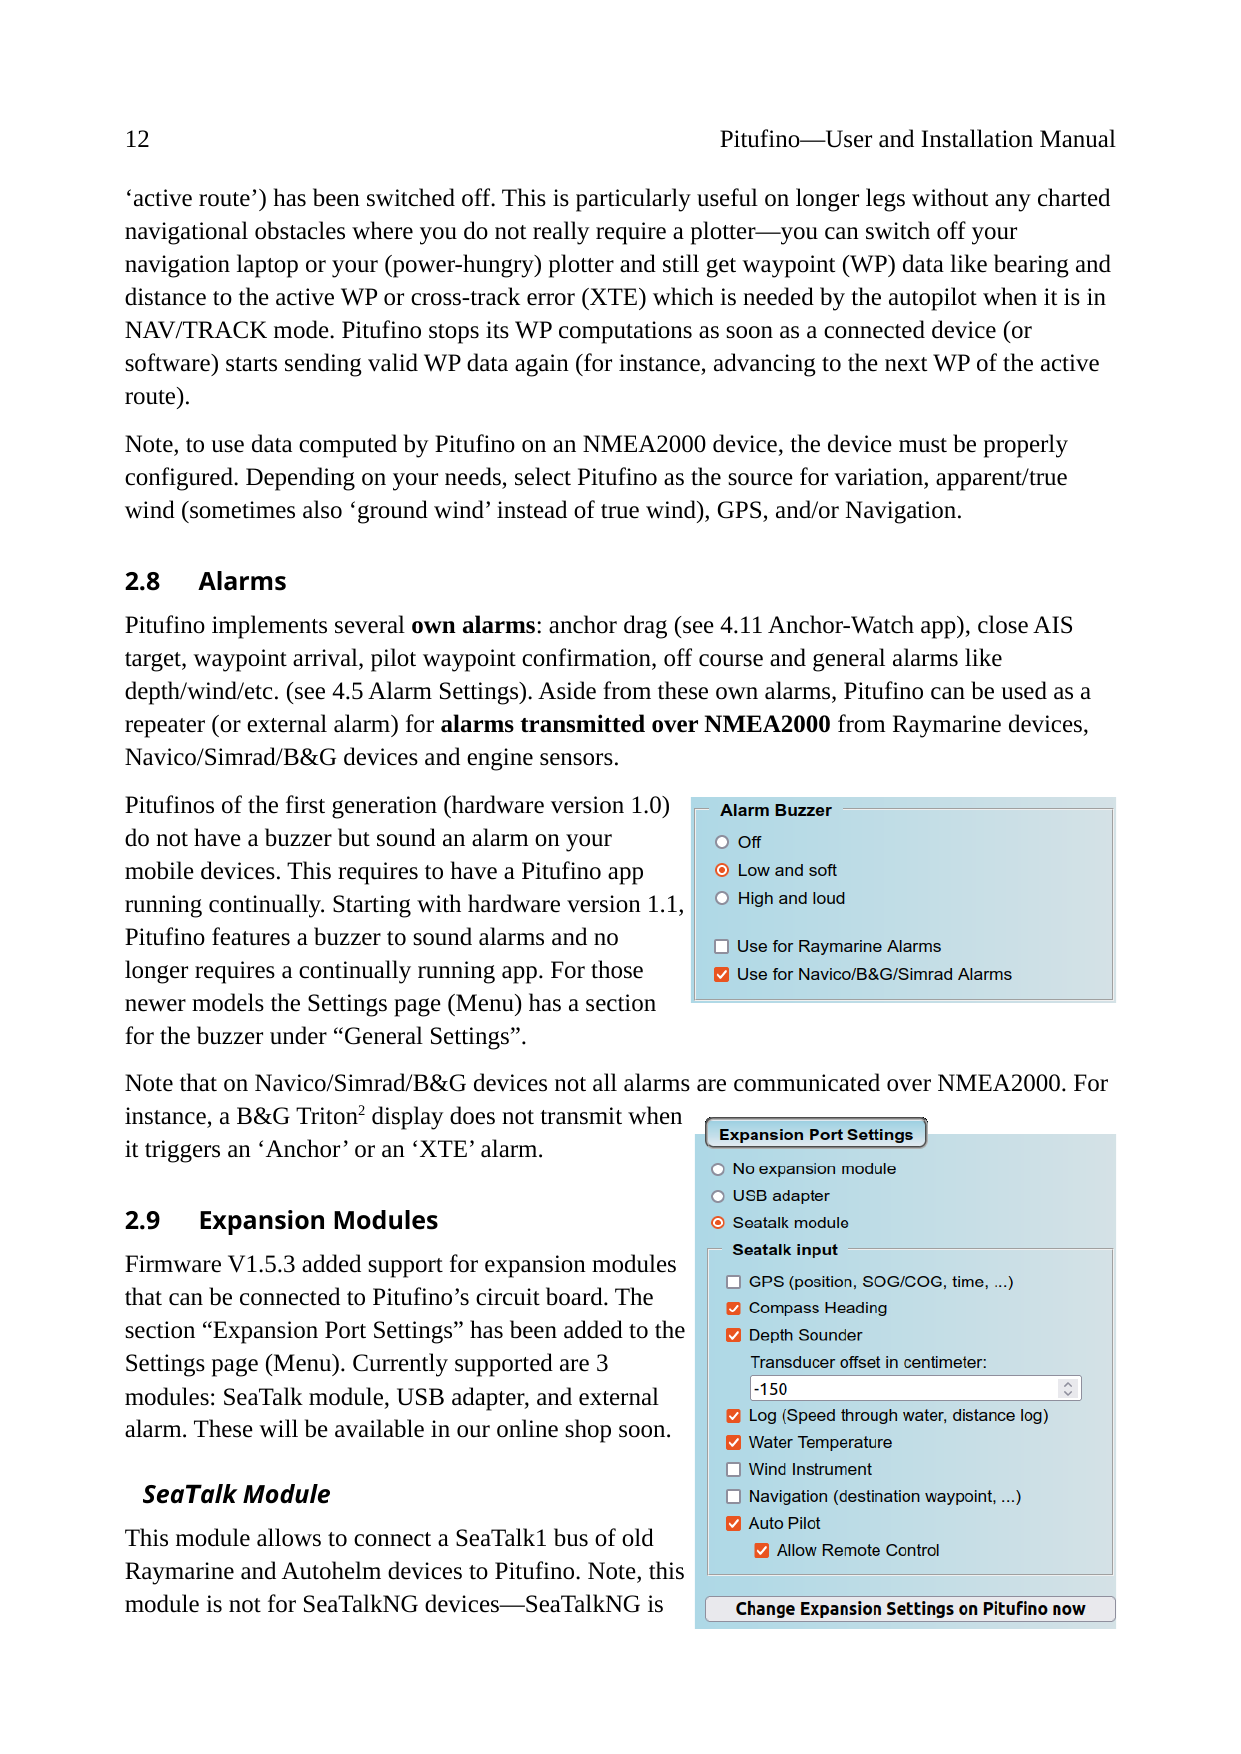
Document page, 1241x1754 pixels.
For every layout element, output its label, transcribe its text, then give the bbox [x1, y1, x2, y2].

subtitle Alarms [124, 563, 1116, 597]
subtitle Expansion Modules [124, 1203, 694, 1237]
text Pitufino implements several own alarms: anchor drag (see 4.11 Anchor-Watch app), close AIS target, waypoint arrival, pilot waypoint confirmation, off course and general alarms like depth/wind/etc. (see 4.5 Alarm Settings). Aside from these own alarms, Pitufino can be used as a repeater (or external alarm) for alarms transmitted over NMEA2000 from Raymarine devices, Navico/Simrad/B&G devices and engine sensors. [124, 610, 1116, 771]
subtitle SeaTalk Module [142, 1477, 694, 1511]
text ‘active route’) has been switched off. This is particularly useful on longer legs without any charted navigational obstacles where you do not really require a plotter—you can switch off your navigation laptop or your (power-hungry) plotter and still get waypoint (WP) data like bearing and distance to the active WP or cross-track error (XTE) which is needed by the autopilot when it is in NAV/TRACK mode. Pitufino stops its WP computations as soon as a connected device (or software) starts sending valid WP data again (for instance, advancing to the next WP of the active route). [124, 183, 1116, 410]
picture [694, 1110, 1117, 1629]
picture [690, 797, 1117, 1003]
text This module allows to connect a SeaTalk1 bus of old Raymarine and Autohelm devices to Pitufino. Note, this module is not for SeaTalkNG devices—SeaTalkNG is [124, 1523, 694, 1618]
text Firmware V1.5.3 added support for expansion modules that can be connected to Pitufino’s circuit board. The section “Expansion Port Settings” has been added to the Settings page (Menu). Currently supported are 3 modules: SeaTalk module, USB adapter, and external alarm. These will be available in our online shop soon. [124, 1249, 694, 1443]
text Note, to use data computed by Pitufino on an NMEA2000 device, the device must be properly configured. Depending on your needs, select Pitufino as the source for variation, apparent/true wind (sometimes also ‘ground wind’ instead of true wind), GPS, and/or Navigation. [124, 429, 1116, 524]
text Pitufinos of the first generation (hardware version 1.0) do not have a buzzer but sound an alarm on your mobile devices. This requires to have a Pitufino app running continually. Starting with hardware version 1.1, Pitufino features a buzzer to sound alarms and no longer requires a continually running app. For those newer models the Settings page (Menu) has a section for the buzzer under “General Settings”. [124, 790, 1116, 1049]
text Note that on Navico/Simrad/B&G devices not all alarms are communicated over NMEA2000. For instance, a B&G Triton2 display does not transmit when it triggers an ‘Anchor’ or an ‘XTE’ alarm. [124, 1068, 1116, 1163]
